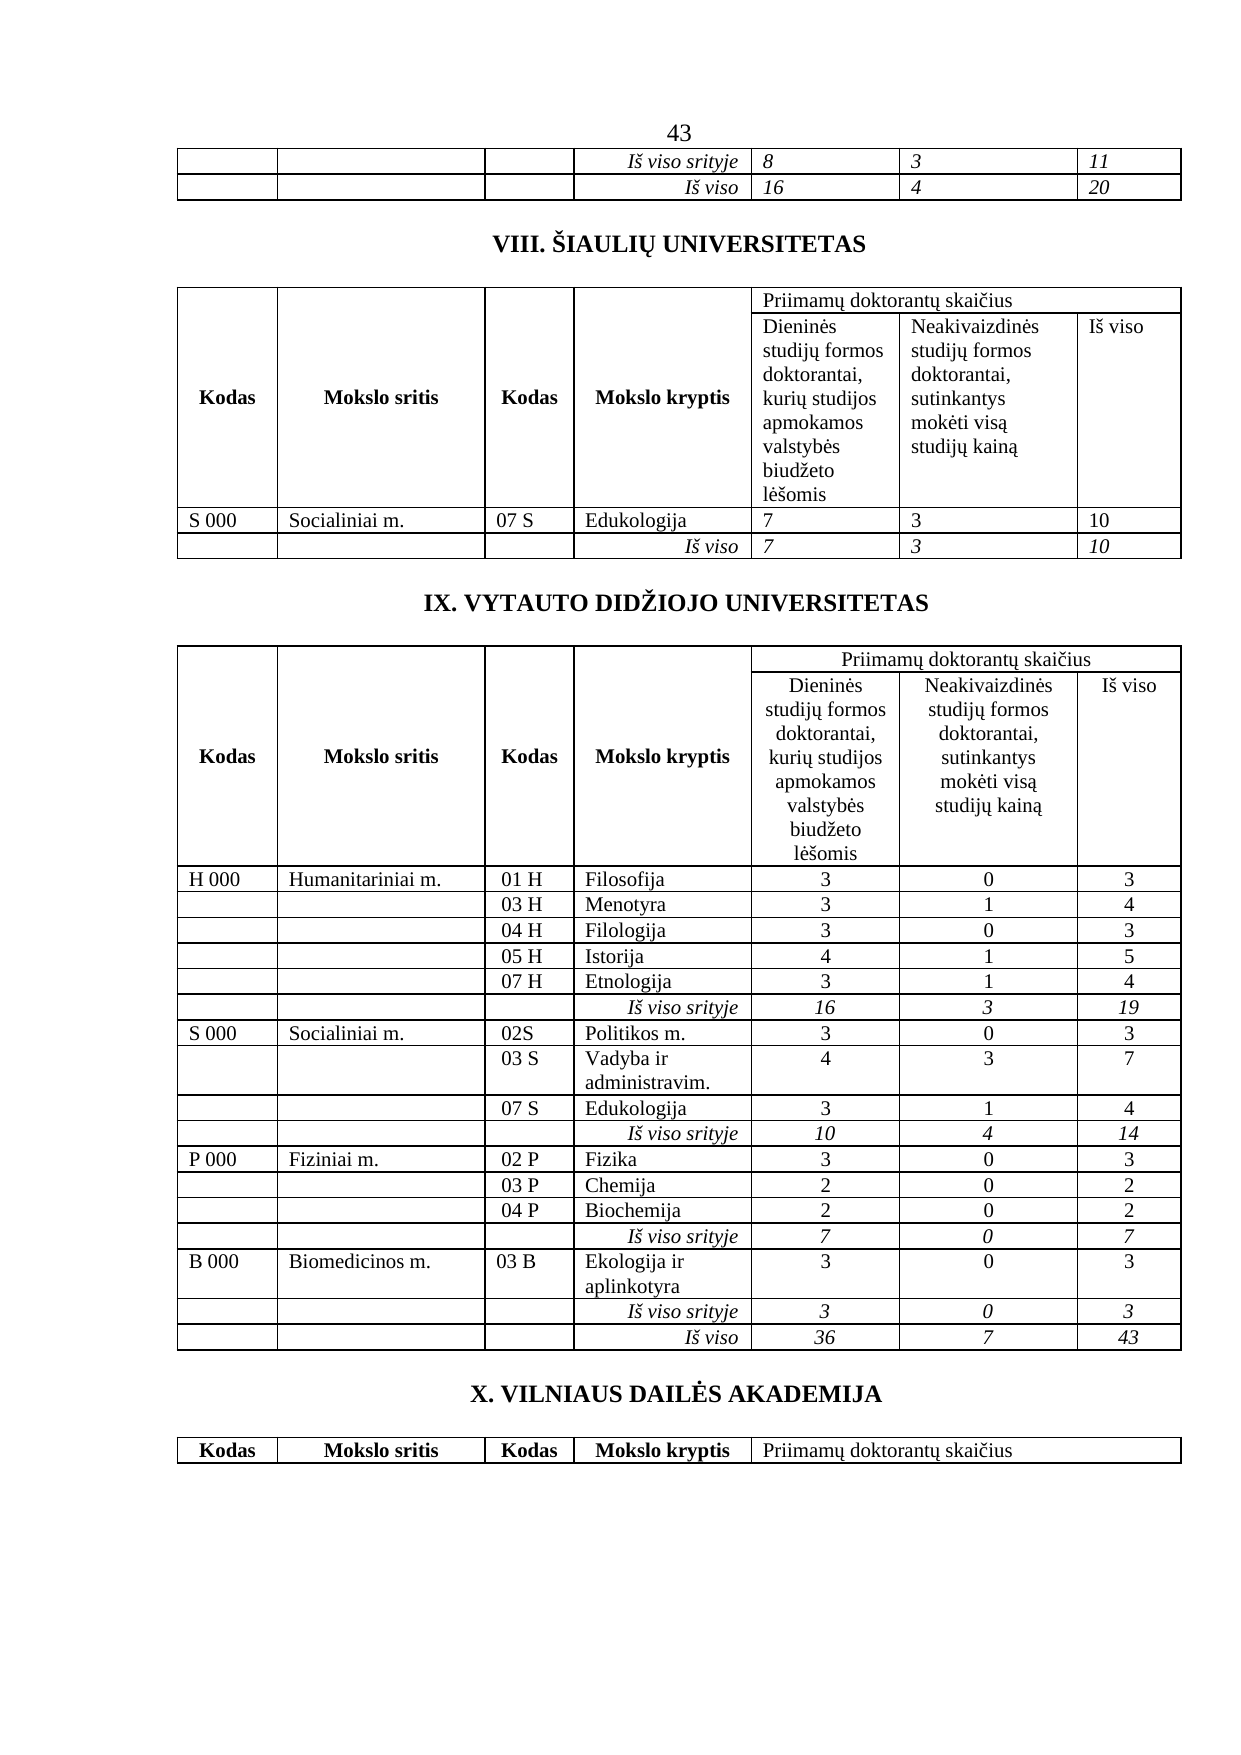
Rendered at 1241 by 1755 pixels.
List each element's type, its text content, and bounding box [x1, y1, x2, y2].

table_cell 10 [1078, 508, 1180, 532]
table_cell [278, 944, 484, 968]
table_cell [178, 1046, 277, 1094]
table_cell [278, 175, 484, 199]
table_cell [278, 1299, 484, 1323]
table_cell [486, 534, 573, 558]
table_cell Dieninės studijų formos doktorantai, kurių studijos apmokamos valstybės biudžeto lėšomis [752, 314, 899, 506]
table_cell 7 [1078, 1046, 1180, 1094]
table_cell 20 [1078, 175, 1180, 199]
table_cell [486, 175, 573, 199]
table_cell 02 P [486, 1147, 573, 1171]
table_cell [278, 534, 484, 558]
table_cell 3 [900, 149, 1077, 173]
table_cell [178, 892, 277, 916]
table_cell [486, 1299, 573, 1323]
table_cell 4 [900, 175, 1077, 199]
table_cell 01 H [486, 867, 573, 891]
table_cell Chemija [575, 1173, 751, 1197]
table_cell 03 H [486, 892, 573, 916]
table_cell 4 [1078, 969, 1180, 993]
table_cell Dieninės studijų formos doktorantai, kurių studijos apmokamos valstybės biudžeto lėšomis [752, 673, 899, 865]
table_cell 1 [900, 944, 1077, 968]
text VIII. Šiaulių universitetas [177, 229, 1181, 258]
table_cell 2 [752, 1198, 899, 1222]
table_cell 2 [752, 1173, 899, 1197]
table_cell 10 [752, 1121, 899, 1145]
table_cell Socialiniai m. [278, 508, 484, 532]
table_cell Iš viso [1078, 314, 1180, 506]
table_cell Iš viso srityje [575, 1224, 751, 1248]
table_cell 03 B [486, 1250, 573, 1298]
table_header Kodas [178, 647, 277, 865]
table_cell [178, 1299, 277, 1323]
table_header Mokslo kryptis [575, 288, 751, 506]
table_cell [178, 969, 277, 993]
table_header Mokslo sritis [278, 1438, 484, 1462]
table_header Kodas [486, 288, 573, 506]
table_cell Iš viso srityje [575, 1299, 751, 1323]
table_cell P 000 [178, 1147, 277, 1171]
table_cell 3 [752, 867, 899, 891]
table_cell 7 [1078, 1224, 1180, 1248]
table_cell 3 [752, 1096, 899, 1120]
table_cell 7 [752, 508, 899, 532]
table_cell 16 [752, 175, 899, 199]
table_cell [278, 1046, 484, 1094]
table_cell [486, 1325, 573, 1349]
table_cell [178, 1224, 277, 1248]
table_cell 07 S [486, 508, 573, 532]
table_cell S 000 [178, 1021, 277, 1044]
table_cell Iš viso srityje [575, 1121, 751, 1145]
table_cell 3 [752, 1147, 899, 1171]
table_cell Iš viso [575, 175, 751, 199]
table_cell 3 [752, 969, 899, 993]
table_cell 3 [900, 1046, 1077, 1094]
table_cell 03 S [486, 1046, 573, 1094]
table_header Priimamų doktorantų skaičius [752, 288, 1180, 312]
table_cell [178, 1173, 277, 1197]
table_cell 7 [752, 534, 899, 558]
table_cell Etnologija [575, 969, 751, 993]
table_cell 0 [900, 1147, 1077, 1171]
table_cell Fiziniai m. [278, 1147, 484, 1171]
table_cell 0 [900, 1173, 1077, 1197]
table_cell [278, 1198, 484, 1222]
table_cell [178, 944, 277, 968]
table_cell 16 [752, 995, 899, 1019]
table_header Mokslo kryptis [575, 647, 751, 865]
table_cell Fizika [575, 1147, 751, 1171]
table_cell 2 [1078, 1173, 1180, 1197]
table_header Kodas [178, 1438, 277, 1462]
table_cell [178, 175, 277, 199]
table_cell [278, 892, 484, 916]
table_cell 4 [752, 944, 899, 968]
table_cell [278, 969, 484, 993]
table_cell [278, 1096, 484, 1120]
table_cell Neakivaizdinės studijų formos doktorantai, sutinkantys mokėti visą studijų kainą [900, 314, 1077, 506]
table_cell 3 [1078, 918, 1180, 942]
table_cell 8 [752, 149, 899, 173]
text X. Vilniaus dailės akademija [177, 1379, 1181, 1408]
table_cell [178, 918, 277, 942]
table_cell 02S [486, 1021, 573, 1044]
table_cell 07 H [486, 969, 573, 993]
table_cell 3 [752, 1299, 899, 1323]
table_cell 07 S [486, 1096, 573, 1120]
table_cell 3 [1078, 1021, 1180, 1044]
table_cell Neakivaizdinės studijų formos doktorantai, sutinkantys mokėti visą studijų kainą [900, 673, 1077, 865]
table_cell 05 H [486, 944, 573, 968]
table_cell 3 [1078, 1147, 1180, 1171]
table_cell Biomedicinos m. [278, 1250, 484, 1298]
table_cell Politikos m. [575, 1021, 751, 1044]
table_cell 43 [1078, 1325, 1180, 1349]
table_cell 3 [900, 508, 1077, 532]
table_cell Edukologija [575, 508, 751, 532]
table_cell [278, 1121, 484, 1145]
table_header Kodas [486, 647, 573, 865]
table_cell 04 H [486, 918, 573, 942]
table_cell [486, 149, 573, 173]
table_cell Menotyra [575, 892, 751, 916]
table_cell Filologija [575, 918, 751, 942]
table_cell 0 [900, 918, 1077, 942]
table_cell 3 [1078, 1299, 1180, 1323]
table_cell [178, 995, 277, 1019]
table_cell 1 [900, 892, 1077, 916]
table_cell 0 [900, 1224, 1077, 1248]
table_cell H 000 [178, 867, 277, 891]
table_cell 4 [1078, 892, 1180, 916]
table_cell 36 [752, 1325, 899, 1349]
table_cell 2 [1078, 1198, 1180, 1222]
table_cell 03 P [486, 1173, 573, 1197]
table_cell Vadyba ir administravim. [575, 1046, 751, 1094]
table_cell Iš viso srityje [575, 149, 751, 173]
table_cell Edukologija [575, 1096, 751, 1120]
table_header Kodas [178, 288, 277, 506]
table_cell Iš viso srityje [575, 995, 751, 1019]
table_cell [178, 1121, 277, 1145]
table_cell 0 [900, 1021, 1077, 1044]
table_cell 7 [900, 1325, 1077, 1349]
table_cell 10 [1078, 534, 1180, 558]
table_cell 1 [900, 1096, 1077, 1120]
table_cell 3 [752, 892, 899, 916]
table_cell 14 [1078, 1121, 1180, 1145]
table_cell 3 [1078, 1250, 1180, 1298]
table_cell Biochemija [575, 1198, 751, 1222]
text IX. Vytauto Didžiojo universitetas [177, 588, 1181, 617]
table_cell [178, 1096, 277, 1120]
table_cell Istorija [575, 944, 751, 968]
table_cell [178, 534, 277, 558]
table_cell S 000 [178, 508, 277, 532]
table_header Mokslo sritis [278, 647, 484, 865]
table_cell [278, 1173, 484, 1197]
table_cell 3 [900, 534, 1077, 558]
table_cell [486, 1224, 573, 1248]
table_cell [278, 149, 484, 173]
table_cell 3 [752, 1021, 899, 1044]
table_cell [278, 1325, 484, 1349]
table_cell 0 [900, 1250, 1077, 1298]
table_cell Socialiniai m. [278, 1021, 484, 1044]
table_cell 3 [900, 995, 1077, 1019]
table_cell [178, 149, 277, 173]
table_cell [486, 995, 573, 1019]
table_cell Iš viso [1078, 673, 1180, 865]
table_cell 0 [900, 1299, 1077, 1323]
table_cell 11 [1078, 149, 1180, 173]
table_cell 4 [900, 1121, 1077, 1145]
table_cell 3 [1078, 867, 1180, 891]
table_cell Iš viso [575, 1325, 751, 1349]
table_cell Iš viso [575, 534, 751, 558]
table_cell 0 [900, 867, 1077, 891]
table_cell [486, 1121, 573, 1145]
table_cell 7 [752, 1224, 899, 1248]
table_cell [278, 995, 484, 1019]
table_cell Ekologija ir aplinkotyra [575, 1250, 751, 1298]
table_cell 3 [752, 1250, 899, 1298]
table_header Priimamų doktorantų skaičius [752, 647, 1180, 671]
table_cell 4 [752, 1046, 899, 1094]
table_header Mokslo kryptis [575, 1438, 751, 1462]
table_cell 04 P [486, 1198, 573, 1222]
table_cell [278, 918, 484, 942]
table_cell 5 [1078, 944, 1180, 968]
table_cell 4 [1078, 1096, 1180, 1120]
table_cell Filosofija [575, 867, 751, 891]
table_header Priimamų doktorantų skaičius [752, 1438, 1180, 1462]
table_header Mokslo sritis [278, 288, 484, 506]
table_cell 19 [1078, 995, 1180, 1019]
table_cell 0 [900, 1198, 1077, 1222]
table_cell [178, 1198, 277, 1222]
table_cell 1 [900, 969, 1077, 993]
table_cell Humanitariniai m. [278, 867, 484, 891]
table_cell [178, 1325, 277, 1349]
table_cell [278, 1224, 484, 1248]
table_cell 3 [752, 918, 899, 942]
table_header Kodas [486, 1438, 573, 1462]
table_cell B 000 [178, 1250, 277, 1298]
